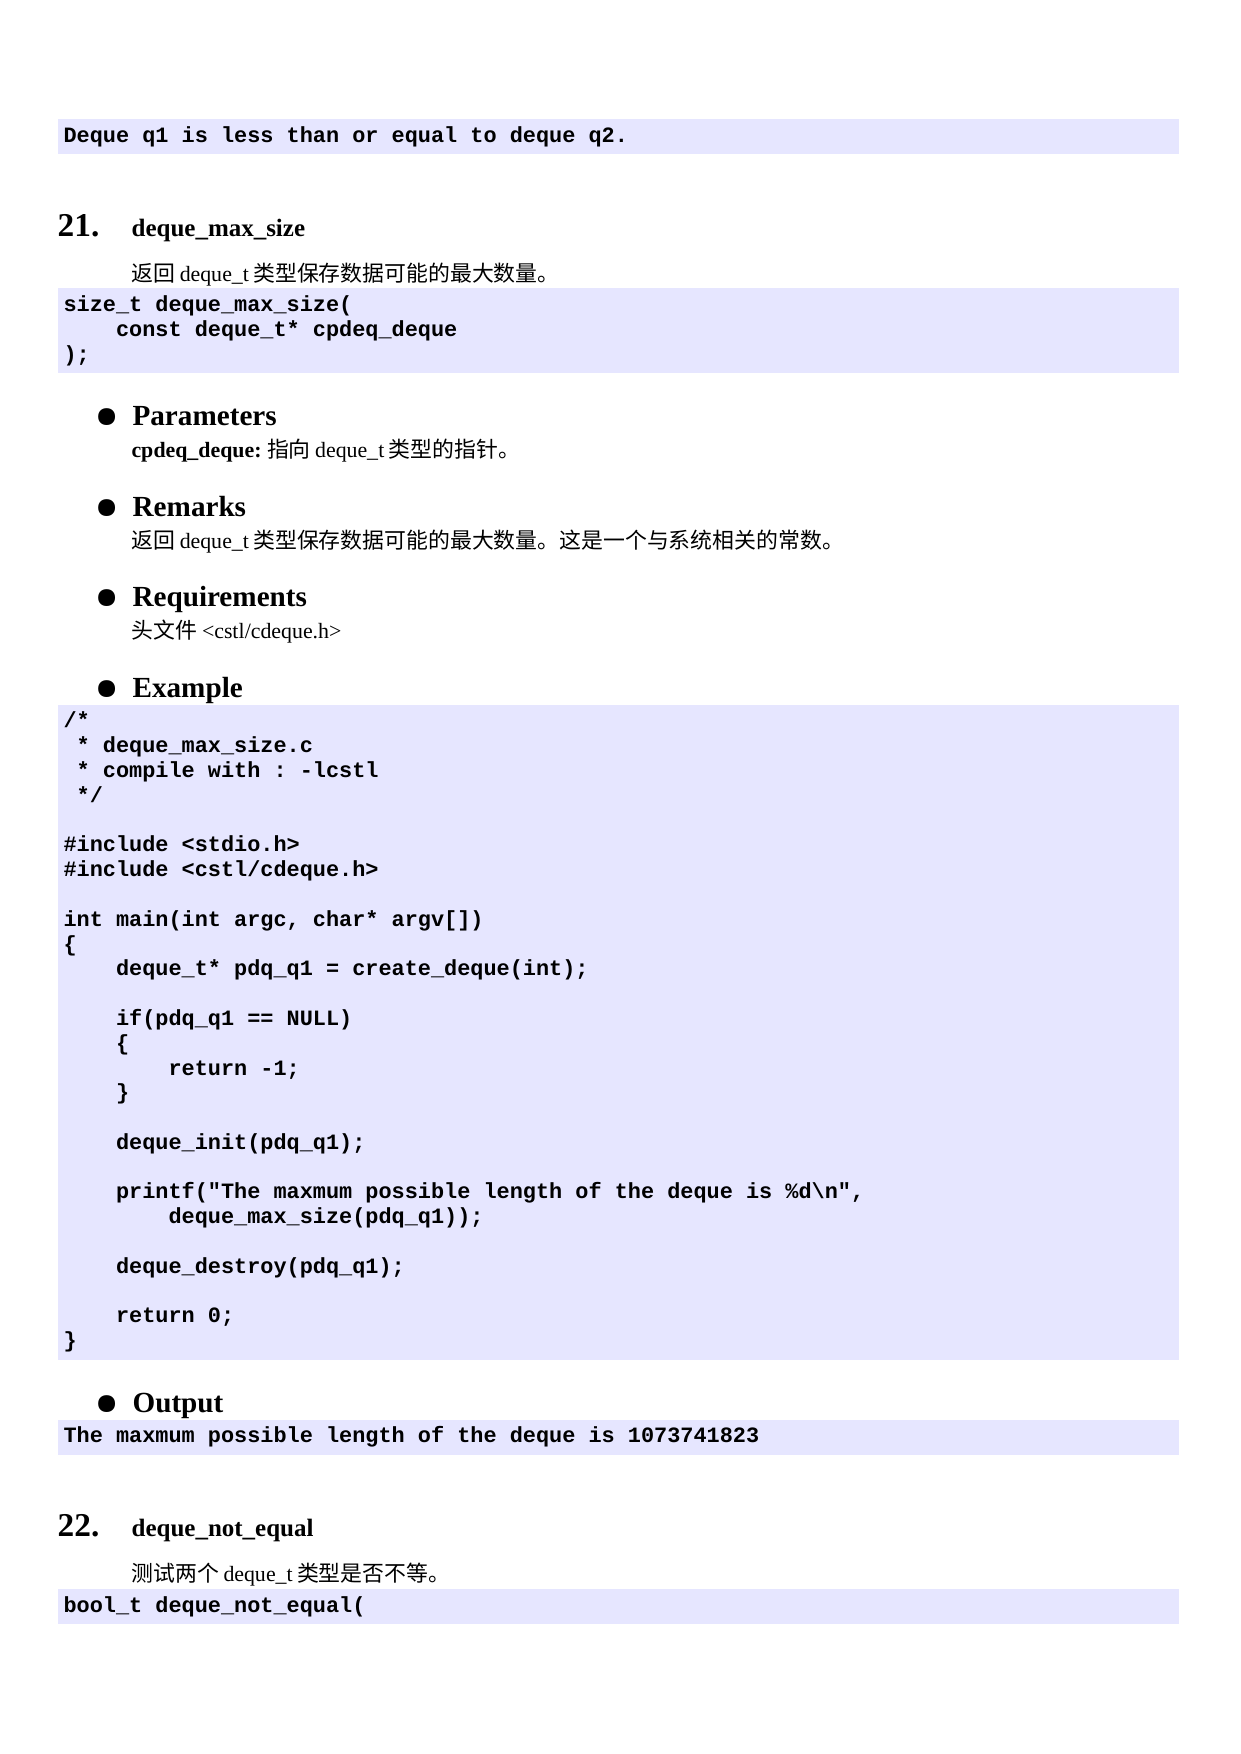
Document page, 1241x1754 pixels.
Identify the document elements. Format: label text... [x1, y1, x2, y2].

subtitle deque_max_size [57, 205, 1179, 243]
subtitle deque_not_equal [57, 1506, 1179, 1544]
text 测试两个deque_t类型是否不等。 [57, 1556, 1179, 1588]
table_header /* * deque_max_size.c * compile with : -lcstl */ #include <stdio.h> #include <cstl/cdeque.h> int main(int argc, char* argv[]) { deque_t* pdq_q1 = create_deque(int); if(pdq_q1 == NULL) { return -1; } deque_init(pdq_q1); printf("The maxmum possible length of the deque is %d\n", deque_max_size(pdq_q1)); deque_destroy(pdq_q1); return 0; } [58, 705, 1179, 1360]
text cpdeq_deque: 指向deque_t类型的指针。 [57, 432, 1179, 464]
table_header size_t deque_max_size( const deque_t* cpdeq_deque ); [58, 288, 1179, 373]
table_header bool_t deque_not_equal( [58, 1589, 1179, 1624]
text 头文件 <cstl/cdeque.h> [57, 613, 1179, 645]
list Output [95, 1385, 1179, 1419]
list Remarks [95, 489, 1179, 523]
text 返回deque_t类型保存数据可能的最大数量。 [57, 256, 1179, 287]
list Parameters [95, 398, 1179, 432]
table_header Deque q1 is less than or equal to deque q2. [58, 119, 1179, 154]
list Example [95, 670, 1179, 704]
text 返回deque_t类型保存数据可能的最大数量。这是一个与系统相关的常数。 [57, 523, 1179, 554]
list Requirements [95, 579, 1179, 613]
table_header The maxmum possible length of the deque is 1073741823 [58, 1420, 1179, 1455]
